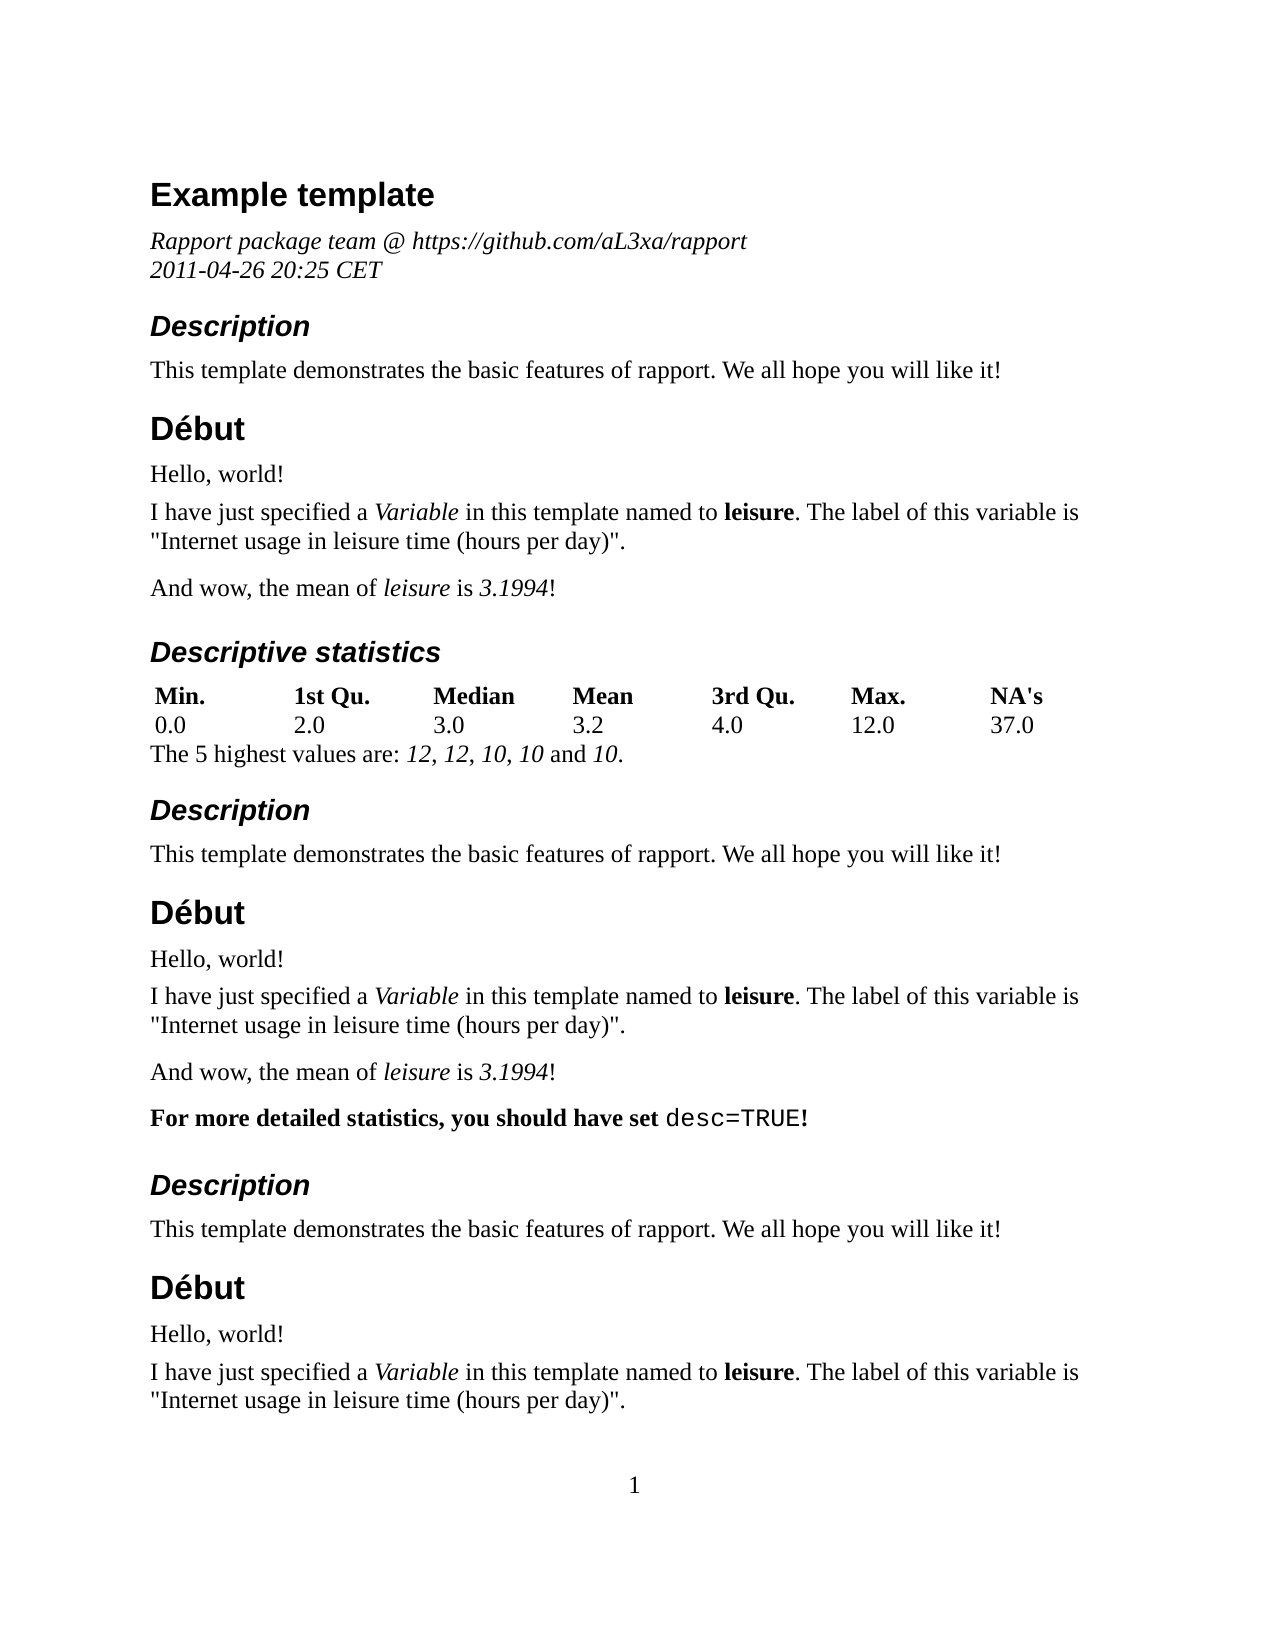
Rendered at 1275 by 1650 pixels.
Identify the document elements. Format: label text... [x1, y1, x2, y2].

text This template demonstrates the basic features of rapport. We all hope you will like it! [150, 355, 1125, 383]
table_header Mean [568, 681, 707, 710]
text Rapport package team @ https://github.com/aL3xa/rapport [150, 226, 1125, 255]
subtitle Description [150, 793, 1125, 826]
subtitle Début [150, 408, 1125, 447]
text 2011-04-26 20:25 CET [150, 255, 1125, 284]
text The 5 highest values are: 12, 12, 10, 10 and 10. [150, 739, 1125, 768]
table_header Min. [150, 681, 289, 710]
text Hello, world! [150, 944, 1125, 972]
table_cell 2.0 [289, 710, 428, 739]
text For more detailed statistics, you should have set desc=TRUE! [150, 1103, 1125, 1134]
table_header NA's [986, 681, 1125, 710]
table_cell 3.0 [429, 710, 568, 739]
subtitle Début [150, 892, 1125, 931]
table_header 3rd Qu. [707, 681, 846, 710]
table_header Max. [846, 681, 986, 710]
table_cell 0.0 [150, 710, 289, 739]
text This template demonstrates the basic features of rapport. We all hope you will like it! [150, 1214, 1125, 1243]
text This template demonstrates the basic features of rapport. We all hope you will like it! [150, 839, 1125, 867]
text And wow, the mean of leisure is 3.1994! [150, 573, 1125, 601]
table_cell 4.0 [707, 710, 846, 739]
subtitle Descriptive statistics [150, 635, 1125, 669]
text I have just specified a Variable in this template named to leisure. The label of this variable is "Internet usage in leisure time (hours per day)". [150, 981, 1125, 1039]
table_cell 37.0 [986, 710, 1125, 739]
subtitle Example template [150, 175, 1125, 214]
table_cell 3.2 [568, 710, 707, 739]
text I have just specified a Variable in this template named to leisure. The label of this variable is "Internet usage in leisure time (hours per day)". [150, 1357, 1125, 1414]
table_header 1st Qu. [289, 681, 428, 710]
text And wow, the mean of leisure is 3.1994! [150, 1057, 1125, 1086]
text I have just specified a Variable in this template named to leisure. The label of this variable is "Internet usage in leisure time (hours per day)". [150, 497, 1125, 555]
text Hello, world! [150, 459, 1125, 488]
subtitle Début [150, 1268, 1125, 1307]
text Hello, world! [150, 1319, 1125, 1348]
table_cell 12.0 [846, 710, 986, 739]
table_header Median [429, 681, 568, 710]
subtitle Description [150, 309, 1125, 342]
subtitle Description [150, 1168, 1125, 1202]
